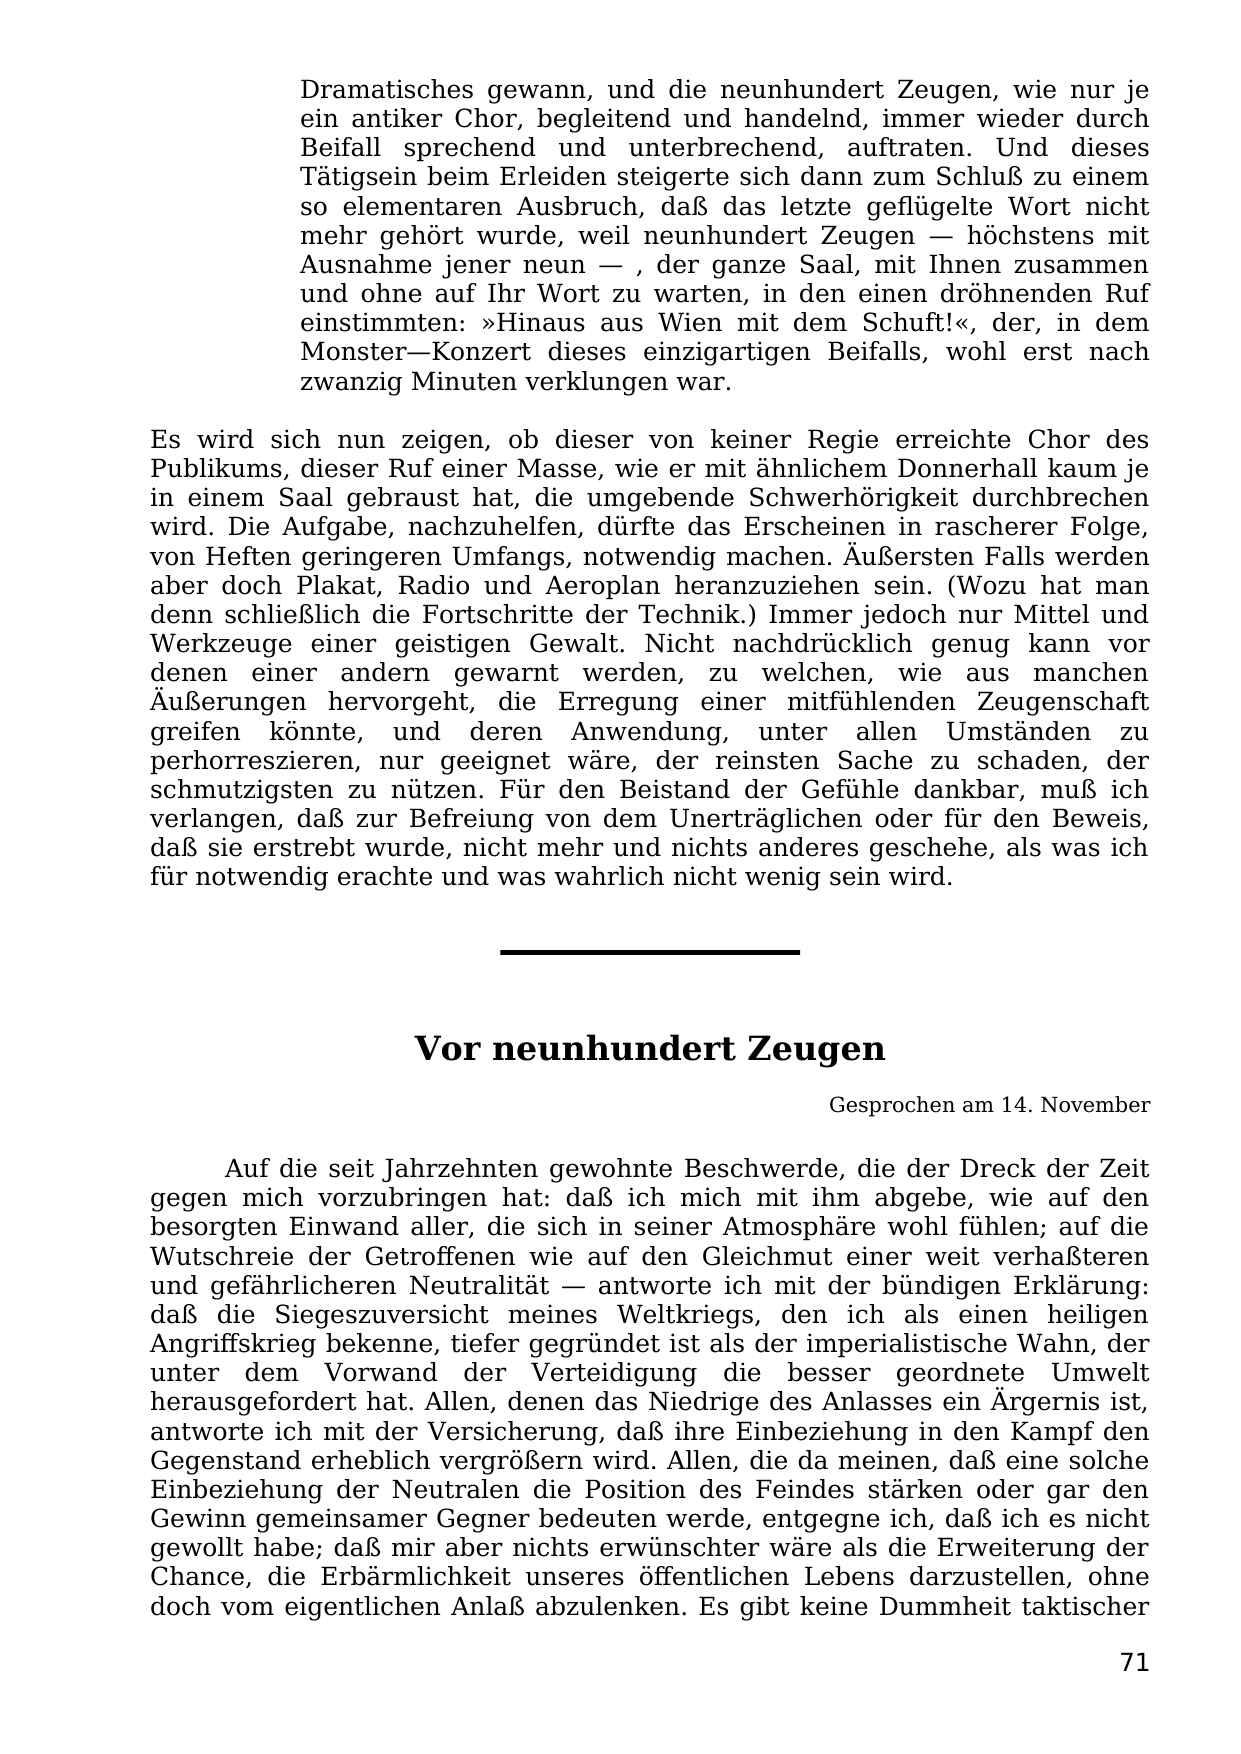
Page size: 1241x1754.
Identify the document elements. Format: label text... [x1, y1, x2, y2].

text Dramatisches gewann, und die neunhundert Zeugen, wie nur je ein antiker Chor, begleitend und handelnd, immer wieder durch Beifall sprechend und unterbrechend, auftraten. Und dieses Tätigsein beim Erleiden steigerte sich dann zum Schluß zu einem so elementaren Ausbruch, daß das letzte geflügelte Wort nicht mehr gehört wurde, weil neunhundert Zeugen — höchstens mit Ausnahme jener neun — , der ganze Saal, mit Ihnen zusammen und ohne auf Ihr Wort zu warten, in den einen dröhnenden Ruf einstimmten: »Hinaus aus Wien mit dem Schuft!«, der, in dem Monster—Konzert dieses einzigartigen Beifalls, wohl erst nach zwanzig Minuten verklungen war. [300, 75, 1151, 396]
picture [500, 950, 801, 955]
text Es wird sich nun zeigen, ob dieser von keiner Regie erreichte Chor des Publikums, dieser Ruf einer Masse, wie er mit ähnlichem Donnerhall kaum je in einem Saal gebraust hat, die umgebende Schwerhörigkeit durchbrechen wird. Die Aufgabe, nachzuhelfen, dürfte das Erscheinen in rascherer Folge, von Heften geringeren Umfangs, notwendig machen. Äußersten Falls werden aber doch Plakat, Radio und Aeroplan heranzuziehen sein. (Wozu hat man denn schließlich die Fortschritte der Technik.) Immer jedoch nur Mittel und Werkzeuge einer geistigen Gewalt. Nicht nachdrücklich genug kann vor denen einer andern gewarnt werden, zu welchen, wie aus manchen Äußerungen hervorgeht, die Erregung einer mitfühlenden Zeugenschaft greifen könnte, und deren Anwendung, unter allen Umständen zu perhorreszieren, nur geeignet wäre, der reinsten Sache zu schaden, der schmutzigsten zu nützen. Für den Beistand der Gefühle dankbar, muß ich verlangen, daß zur Befreiung von dem Unerträglichen oder für den Beweis, daß sie erstrebt wurde, nicht mehr und nichts anderes geschehe, als was ich für notwendig erachte und was wahrlich nicht wenig sein wird. [150, 425, 1151, 892]
text Auf die seit Jahrzehnten gewohnte Beschwerde, die der Dreck der Zeit gegen mich vorzubringen hat: daß ich mich mit ihm abgebe, wie auf den besorgten Einwand aller, die sich in seiner Atmosphäre wohl fühlen; auf die Wutschreie der Getroffenen wie auf den Gleichmut einer weit verhaßteren und gefährlicheren Neutralität — antworte ich mit der bündigen Erklärung: daß die Siegeszuversicht meines Weltkriegs, den ich als einen heiligen Angriffskrieg bekenne, tiefer gegründet ist als der imperialistische Wahn, der unter dem Vorwand der Verteidigung die besser geordnete Umwelt herausgefordert hat. Allen, denen das Niedrige des Anlasses ein Ärgernis ist, antworte ich mit der Versicherung, daß ihre Einbeziehung in den Kampf den Gegenstand erheblich vergrößern wird. Allen, die da meinen, daß eine solche Einbeziehung der Neutralen die Position des Feindes stärken oder gar den Gewinn gemeinsamer Gegner bedeuten werde, entgegne ich, daß ich es nicht gewollt habe; daß mir aber nichts erwünschter wäre als die Erweiterung der Chance, die Erbärmlichkeit unseres öffentlichen Lebens darzustellen, ohne doch vom eigentlichen Anlaß abzulenken. Es gibt keine Dummheit taktischer [150, 1132, 1151, 1621]
text Gesprochen am 14. November [150, 1093, 1151, 1117]
text Vor neunhundert Zeugen [150, 1005, 1151, 1068]
